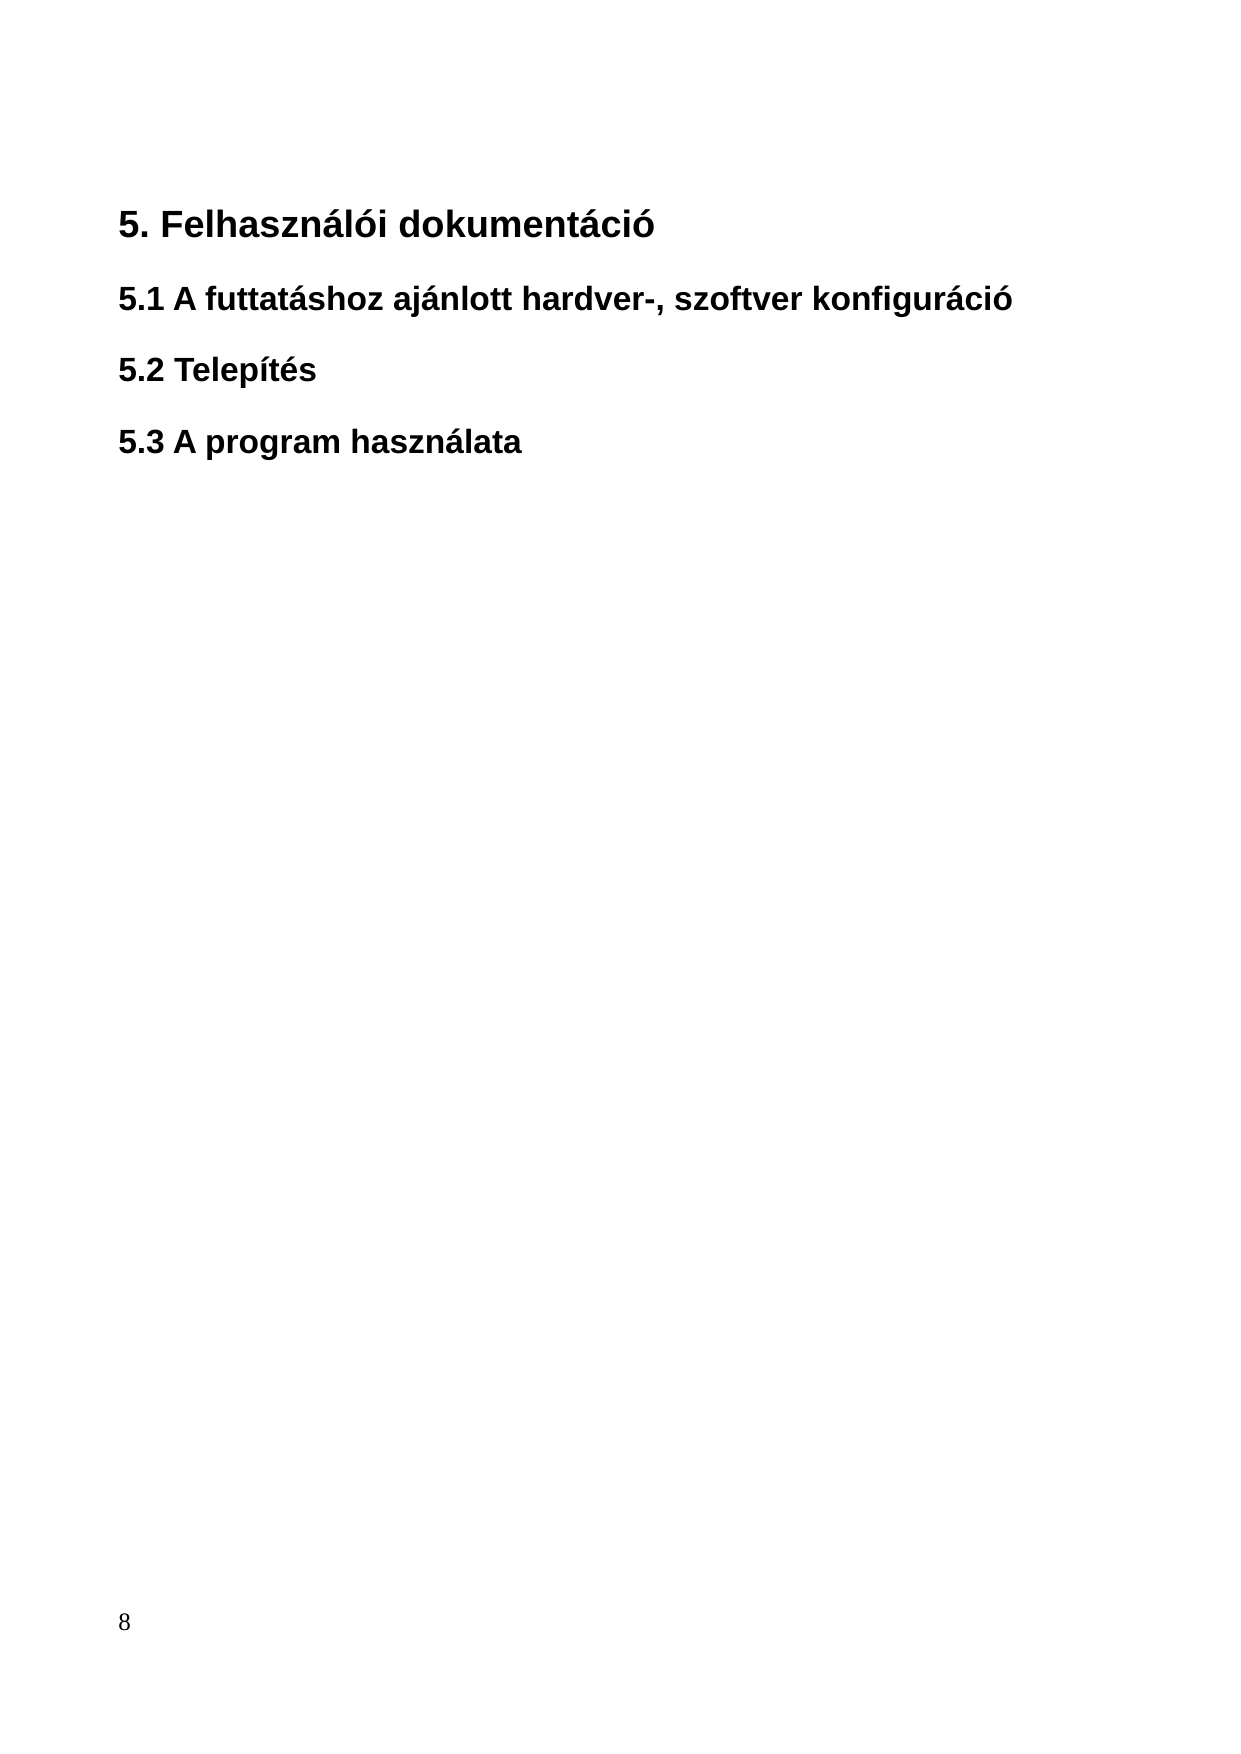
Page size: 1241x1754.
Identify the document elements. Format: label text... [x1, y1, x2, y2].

subtitle 5.1 A futtatáshoz ajánlott hardver-, szoftver konfiguráció [118, 278, 1122, 317]
subtitle 5.2 Telepítés [118, 350, 1122, 389]
subtitle 5.3 A program használata [118, 422, 1122, 461]
subtitle 5. Felhasználói dokumentáció [118, 201, 1122, 245]
